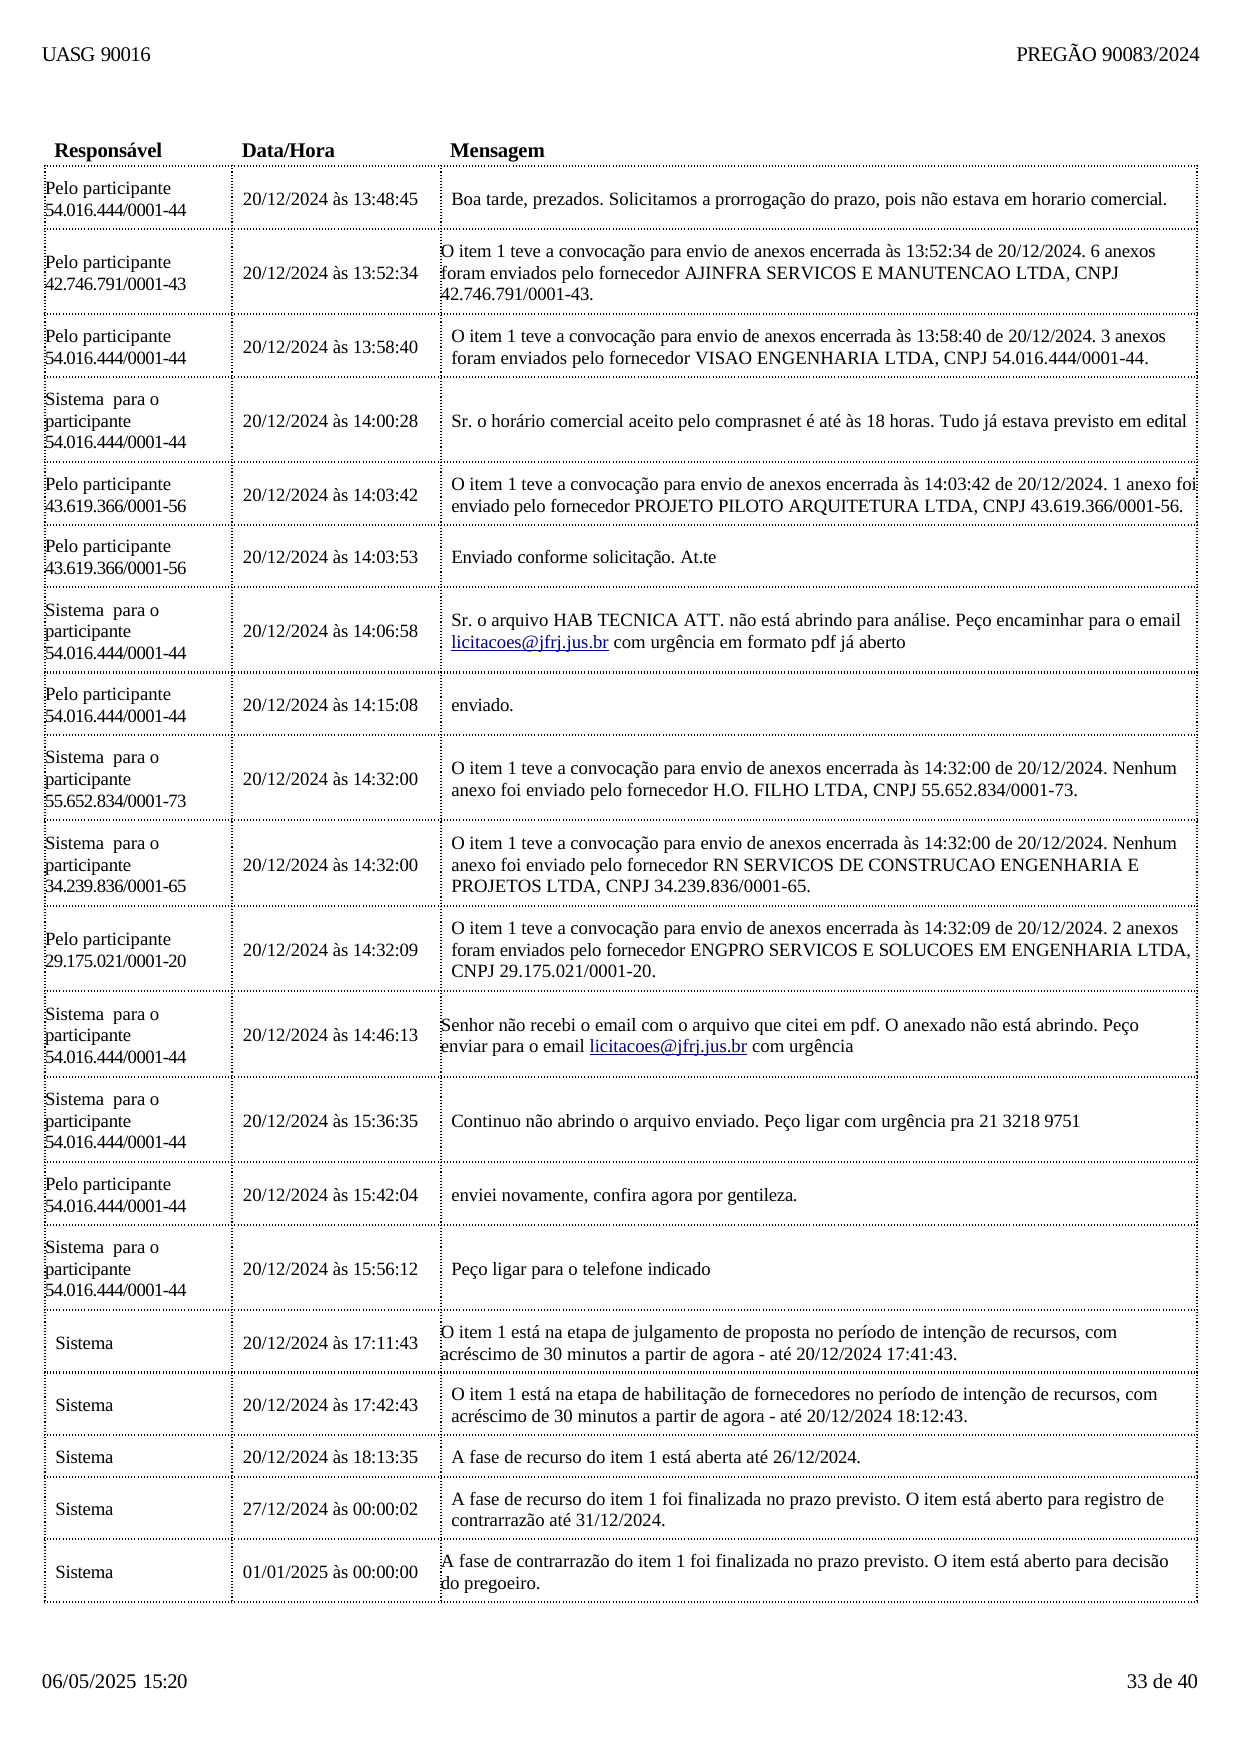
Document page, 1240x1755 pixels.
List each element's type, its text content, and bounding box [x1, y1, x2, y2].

table_cell 20/12/2024 às 14:15:08 [232, 671, 441, 734]
table_cell 20/12/2024 às 13:58:40 [232, 313, 441, 376]
table_cell Sr. o arquivo HAB TECNICA ATT. não está abrindo para análise. Peço encaminhar para o email licitacoes@jfrj.jus.br com urgência em formato pdf já aberto [441, 586, 1197, 671]
table_cell O item 1 teve a convocação para envio de anexos encerrada às 13:52:34 de 20/12/2024. 6 anexos foram enviados pelo fornecedor AJINFRA SERVICOS E MANUTENCAO LTDA, CNPJ 42.746.791/0001-43. [441, 228, 1197, 313]
table_cell Pelo participante 43.619.366/0001-56 [45, 461, 232, 523]
table_cell O item 1 teve a convocação para envio de anexos encerrada às 14:32:09 de 20/12/2024. 2 anexos foram enviados pelo fornecedor ENGPRO SERVICOS E SOLUCOES EM ENGENHARIA LTDA, CNPJ 29.175.021/0001-20. [441, 905, 1197, 990]
table_header 20/12/2024 às 13:48:45 [232, 165, 441, 228]
table_header Pelo participante 54.016.444/0001-44 [45, 165, 232, 228]
table_cell Sistema para o participante 54.016.444/0001-44 [45, 586, 232, 671]
table_cell enviado. [441, 671, 1197, 734]
table_cell 20/12/2024 às 15:36:35 [232, 1076, 441, 1161]
table_cell Sistema para o participante 55.652.834/0001-73 [45, 734, 232, 819]
table_cell Senhor não recebi o email com o arquivo que citei em pdf. O anexado não está abrindo. Peço enviar para o email licitacoes@jfrj.jus.br com urgência [441, 990, 1197, 1076]
text Responsável Data/Hora Mensagem [54, 138, 1210, 162]
table_cell O item 1 teve a convocação para envio de anexos encerrada às 13:58:40 de 20/12/2024. 3 anexos foram enviados pelo fornecedor VISAO ENGENHARIA LTDA, CNPJ 54.016.444/0001-44. [441, 313, 1197, 376]
table_cell 20/12/2024 às 14:32:00 [232, 734, 441, 819]
table_cell Sistema [45, 1538, 232, 1601]
table_cell enviei novamente, confira agora por gentileza. [441, 1161, 1197, 1223]
table_cell Sistema para o participante 54.016.444/0001-44 [45, 1076, 232, 1161]
table_cell Sistema [45, 1371, 232, 1434]
table_cell Sr. o horário comercial aceito pelo comprasnet é até às 18 horas. Tudo já estava previsto em edital [441, 376, 1197, 461]
table_cell 01/01/2025 às 00:00:00 [232, 1538, 441, 1601]
table_header Boa tarde, prezados. Solicitamos a prorrogação do prazo, pois não estava em horario comercial. [441, 165, 1197, 228]
table_cell O item 1 teve a convocação para envio de anexos encerrada às 14:32:00 de 20/12/2024. Nenhum anexo foi enviado pelo fornecedor RN SERVICOS DE CONSTRUCAO ENGENHARIA E PROJETOS LTDA, CNPJ 34.239.836/0001-65. [441, 819, 1197, 905]
table_cell Pelo participante 54.016.444/0001-44 [45, 1161, 232, 1223]
table_cell 20/12/2024 às 14:03:53 [232, 524, 441, 586]
table_cell 27/12/2024 às 00:00:02 [232, 1476, 441, 1538]
table_cell 20/12/2024 às 14:32:00 [232, 819, 441, 905]
table_cell A fase de recurso do item 1 está aberta até 26/12/2024. [441, 1434, 1197, 1476]
table_cell O item 1 está na etapa de julgamento de proposta no período de intenção de recursos, com acréscimo de 30 minutos a partir de agora - até 20/12/2024 17:41:43. [441, 1309, 1197, 1371]
table_cell Sistema para o participante 54.016.444/0001-44 [45, 990, 232, 1076]
table_cell O item 1 teve a convocação para envio de anexos encerrada às 14:32:00 de 20/12/2024. Nenhum anexo foi enviado pelo fornecedor H.O. FILHO LTDA, CNPJ 55.652.834/0001-73. [441, 734, 1197, 819]
table_cell Enviado conforme solicitação. At.te [441, 524, 1197, 586]
table_cell Continuo não abrindo o arquivo enviado. Peço ligar com urgência pra 21 3218 9751 [441, 1076, 1197, 1161]
table_cell 20/12/2024 às 14:00:28 [232, 376, 441, 461]
table_cell O item 1 está na etapa de habilitação de fornecedores no período de intenção de recursos, com acréscimo de 30 minutos a partir de agora - até 20/12/2024 18:12:43. [441, 1371, 1197, 1434]
table_cell Sistema [45, 1476, 232, 1538]
table_cell 20/12/2024 às 18:13:35 [232, 1434, 441, 1476]
table_cell 20/12/2024 às 14:03:42 [232, 461, 441, 523]
table_cell A fase de recurso do item 1 foi finalizada no prazo previsto. O item está aberto para registro de contrarrazão até 31/12/2024. [441, 1476, 1197, 1538]
table_cell Peço ligar para o telefone indicado [441, 1224, 1197, 1309]
table_cell Sistema [45, 1309, 232, 1371]
table_cell Pelo participante 54.016.444/0001-44 [45, 313, 232, 376]
table_cell 20/12/2024 às 15:42:04 [232, 1161, 441, 1223]
table_cell 20/12/2024 às 14:32:09 [232, 905, 441, 990]
table_cell A fase de contrarrazão do item 1 foi finalizada no prazo previsto. O item está aberto para decisão do pregoeiro. [441, 1538, 1197, 1601]
table_cell 20/12/2024 às 17:42:43 [232, 1371, 441, 1434]
table_cell 20/12/2024 às 13:52:34 [232, 228, 441, 313]
table_cell Pelo participante 42.746.791/0001-43 [45, 228, 232, 313]
table_cell 20/12/2024 às 14:46:13 [232, 990, 441, 1076]
table_cell Pelo participante 54.016.444/0001-44 [45, 671, 232, 734]
table_cell Sistema para o participante 54.016.444/0001-44 [45, 376, 232, 461]
table_cell Pelo participante 43.619.366/0001-56 [45, 524, 232, 586]
table_cell O item 1 teve a convocação para envio de anexos encerrada às 14:03:42 de 20/12/2024. 1 anexo foi enviado pelo fornecedor PROJETO PILOTO ARQUITETURA LTDA, CNPJ 43.619.366/0001-56. [441, 461, 1197, 523]
table_cell 20/12/2024 às 15:56:12 [232, 1224, 441, 1309]
table_cell Sistema para o participante 34.239.836/0001-65 [45, 819, 232, 905]
table_cell Pelo participante 29.175.021/0001-20 [45, 905, 232, 990]
table_cell Sistema para o participante 54.016.444/0001-44 [45, 1224, 232, 1309]
table_cell 20/12/2024 às 17:11:43 [232, 1309, 441, 1371]
table_cell 20/12/2024 às 14:06:58 [232, 586, 441, 671]
table_cell Sistema [45, 1434, 232, 1476]
